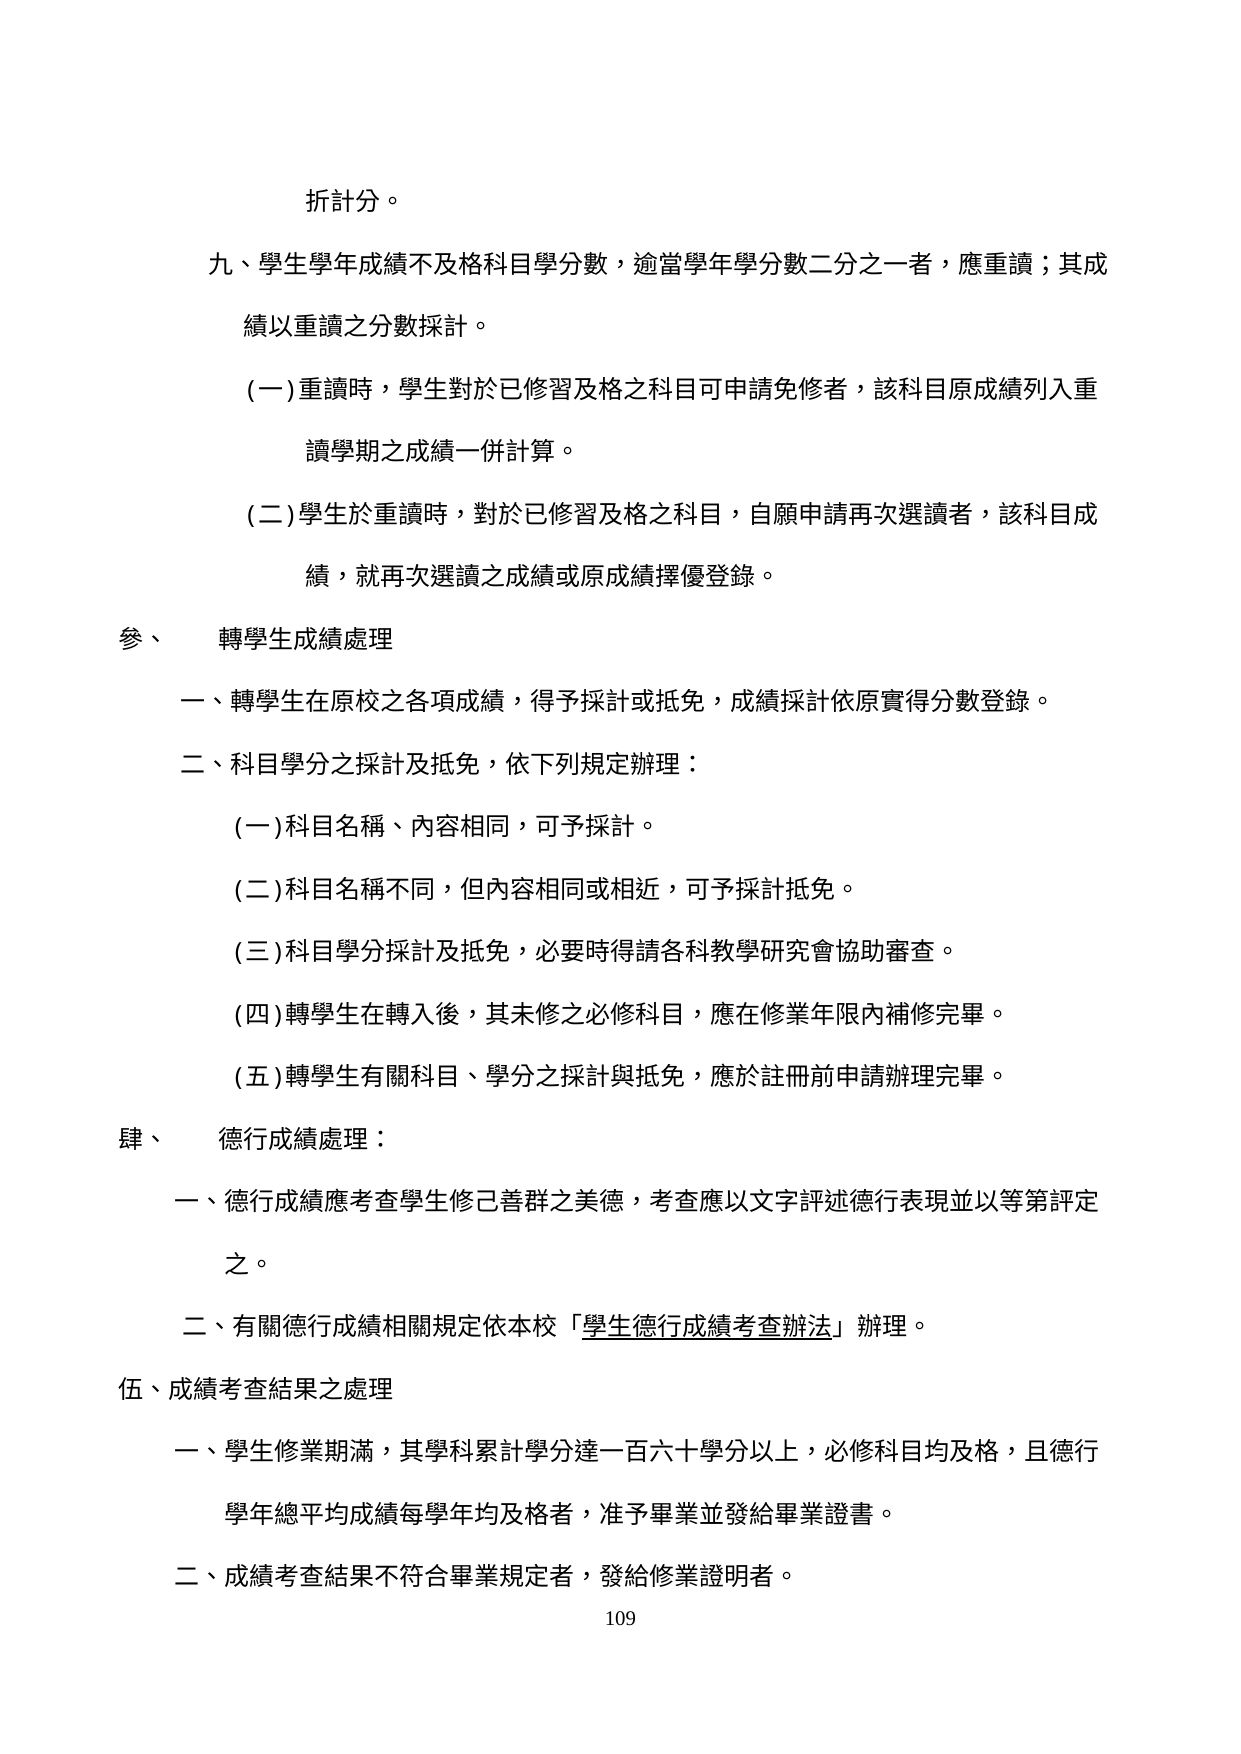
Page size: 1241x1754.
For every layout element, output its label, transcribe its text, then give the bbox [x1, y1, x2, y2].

text (二)科目名稱不同，但內容相同或相近，可予採計抵免。 [231, 846, 1122, 908]
text (一)重讀時，學生對於已修習及格之科目可申請免修者，該科目原成績列入重讀學期之成績一併計算。 [243, 346, 1122, 471]
list 轉學生成績處理 [118, 596, 1122, 658]
text (一)科目名稱、內容相同，可予採計。 [231, 783, 1122, 846]
text (四)轉學生在轉入後，其未修之必修科目，應在修業年限內補修完畢。 [231, 971, 1122, 1033]
text (五)轉學生有關科目、學分之採計與抵免，應於註冊前申請辦理完畢。 [231, 1033, 1122, 1096]
text 九、學生學年成績不及格科目學分數，逾當學年學分數二分之一者，應重讀；其成績以重讀之分數採計。 [118, 221, 1122, 346]
text 二、成績考查結果不符合畢業規定者，發給修業證明者。 [174, 1533, 1122, 1596]
text 一、轉學生在原校之各項成績，得予採計或抵免，成績採計依原實得分數登錄。 [181, 658, 1122, 721]
text 一、學生修業期滿，其學科累計學分達一百六十學分以上，必修科目均及格，且德行學年總平均成績每學年均及格者，准予畢業並發給畢業證書。 [174, 1408, 1122, 1533]
text 二、有關德行成績相關規定依本校「學生德行成績考查辦法」辦理。 [137, 1283, 1122, 1346]
text 一、德行成績應考查學生修己善群之美德，考查應以文字評述德行表現並以等第評定之。 [174, 1158, 1122, 1283]
text (二)學生於重讀時，對於已修習及格之科目，自願申請再次選讀者，該科目成績，就再次選讀之成績或原成績擇優登錄。 [243, 471, 1122, 596]
text 伍、成績考查結果之處理 [118, 1346, 1122, 1408]
text (三)科目學分採計及抵免，必要時得請各科教學研究會協助審查。 [231, 908, 1122, 971]
list 德行成績處理： [118, 1096, 1122, 1158]
text 折計分。 [243, 158, 1122, 221]
text 二、科目學分之採計及抵免，依下列規定辦理： [118, 721, 1122, 783]
